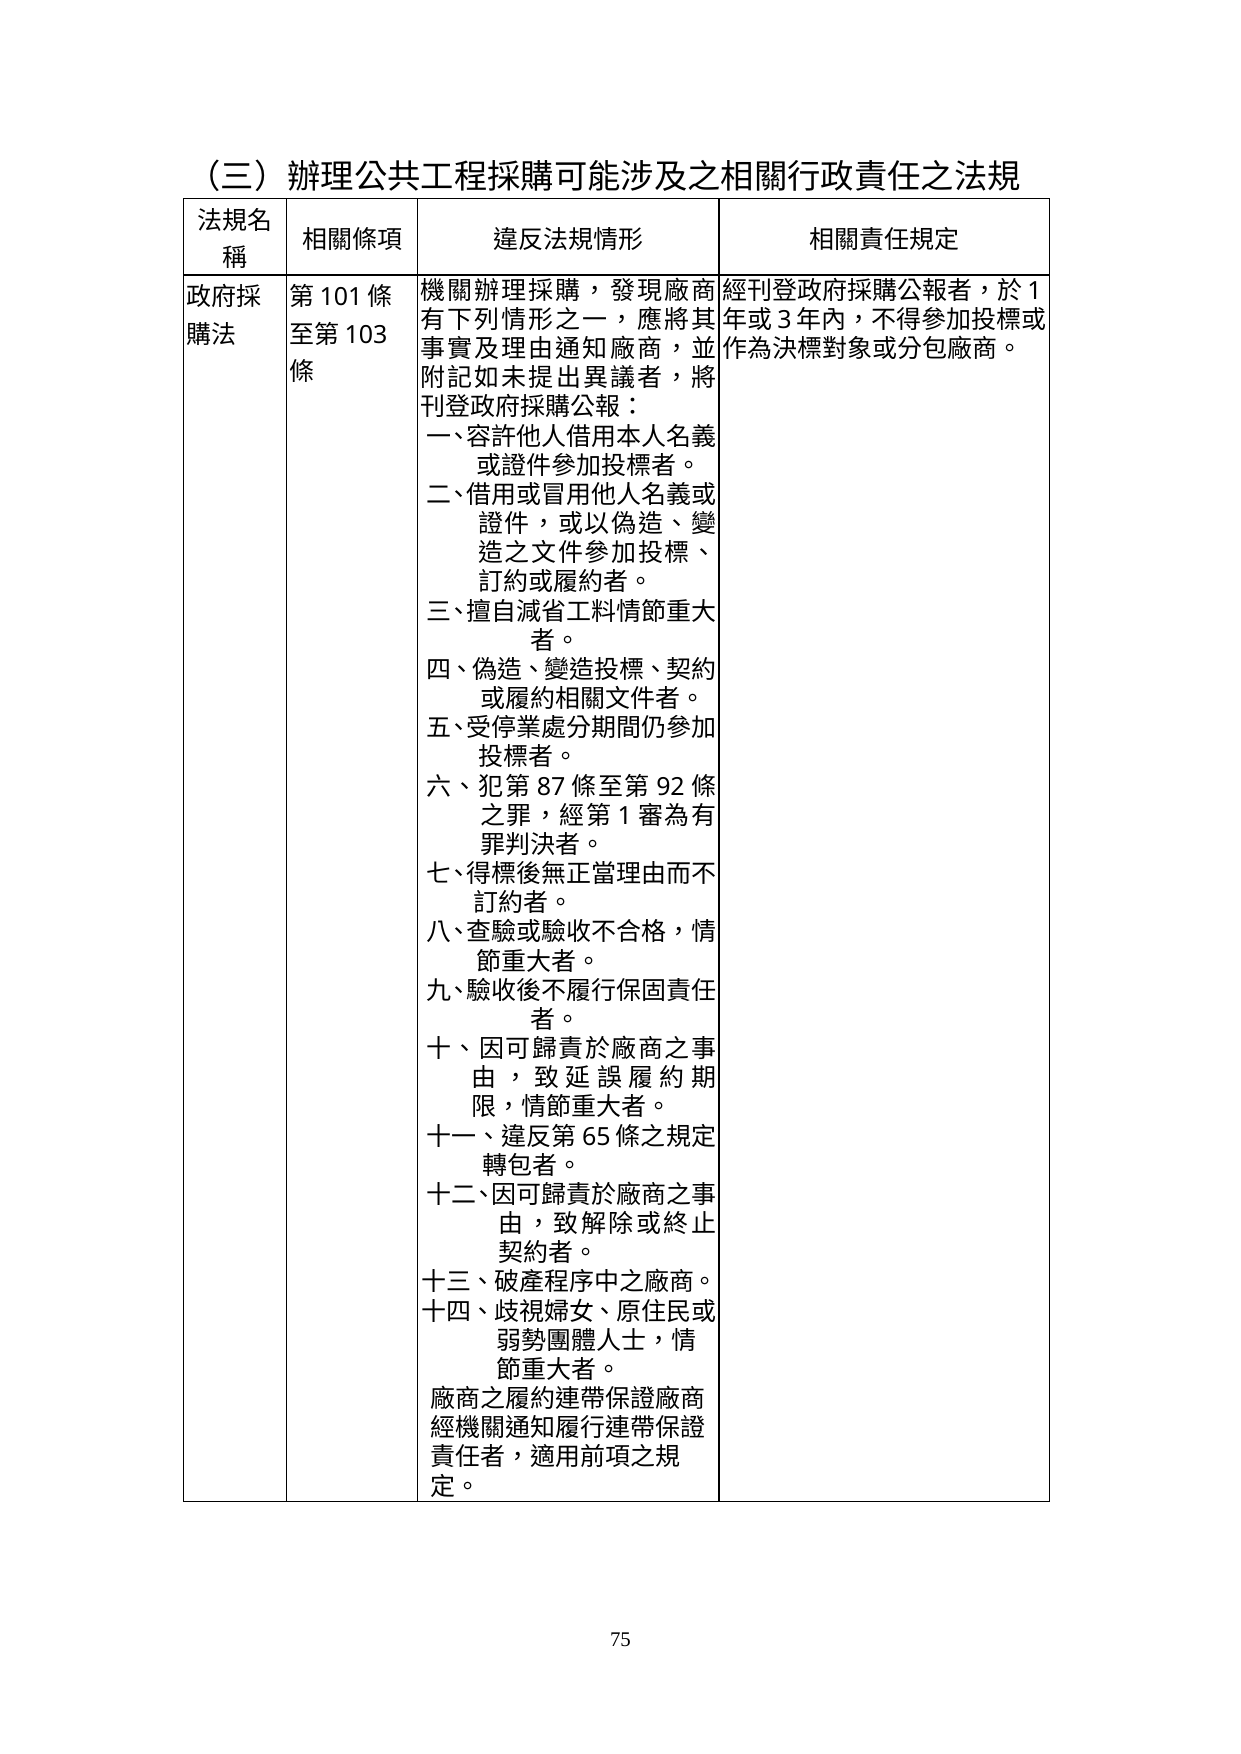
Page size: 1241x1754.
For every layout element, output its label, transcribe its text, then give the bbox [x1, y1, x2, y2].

table_cell 政府採購法 [184, 276, 286, 1501]
table_cell 第101條至第103條 [287, 276, 417, 1501]
table_header 法規名稱 [184, 199, 286, 274]
table_header 違反法規情形 [418, 199, 718, 274]
table_cell 機關辦理採購，發現廠商有下列情形之一，應將其事實及理由通知廠商，並附記如未提出異議者，將刊登政府採購公報： 一、容許他人借用本人名義或證件參加投標者。 二、借用或冒用他人名義或證件，或以偽造、變造之文件參加投標、訂約或履約者。 三、擅自減省工料情節重大者。 四、偽造、變造投標、契約或履約相關文件者。 五、受停業處分期間仍參加投標者。 六、犯第87條至第92條之罪，經第1審為有罪判決者。 七、得標後無正當理由而不訂約者。 八、查驗或驗收不合格，情節重大者。 九、驗收後不履行保固責任者。 十、因可歸責於廠商之事由，致延誤履約期限，情節重大者。 十一、違反第65條之規定轉包者。 十二、因可歸責於廠商之事由，致解除或終止契約者。 十三、破產程序中之廠商。 十四、歧視婦女、原住民或弱勢團體人士，情節重大者。 廠商之履約連帶保證廠商經機關通知履行連帶保證責任者，適用前項之規定。 [418, 276, 718, 1501]
table_cell 經刊登政府採購公報者，於1年或3年內，不得參加投標或作為決標對象或分包廠商。 [720, 276, 1049, 1501]
text （三）辦理公共工程採購可能涉及之相關行政責任之法規 [187, 150, 1053, 198]
table_header 相關條項 [287, 199, 417, 274]
table_header 相關責任規定 [720, 199, 1049, 274]
